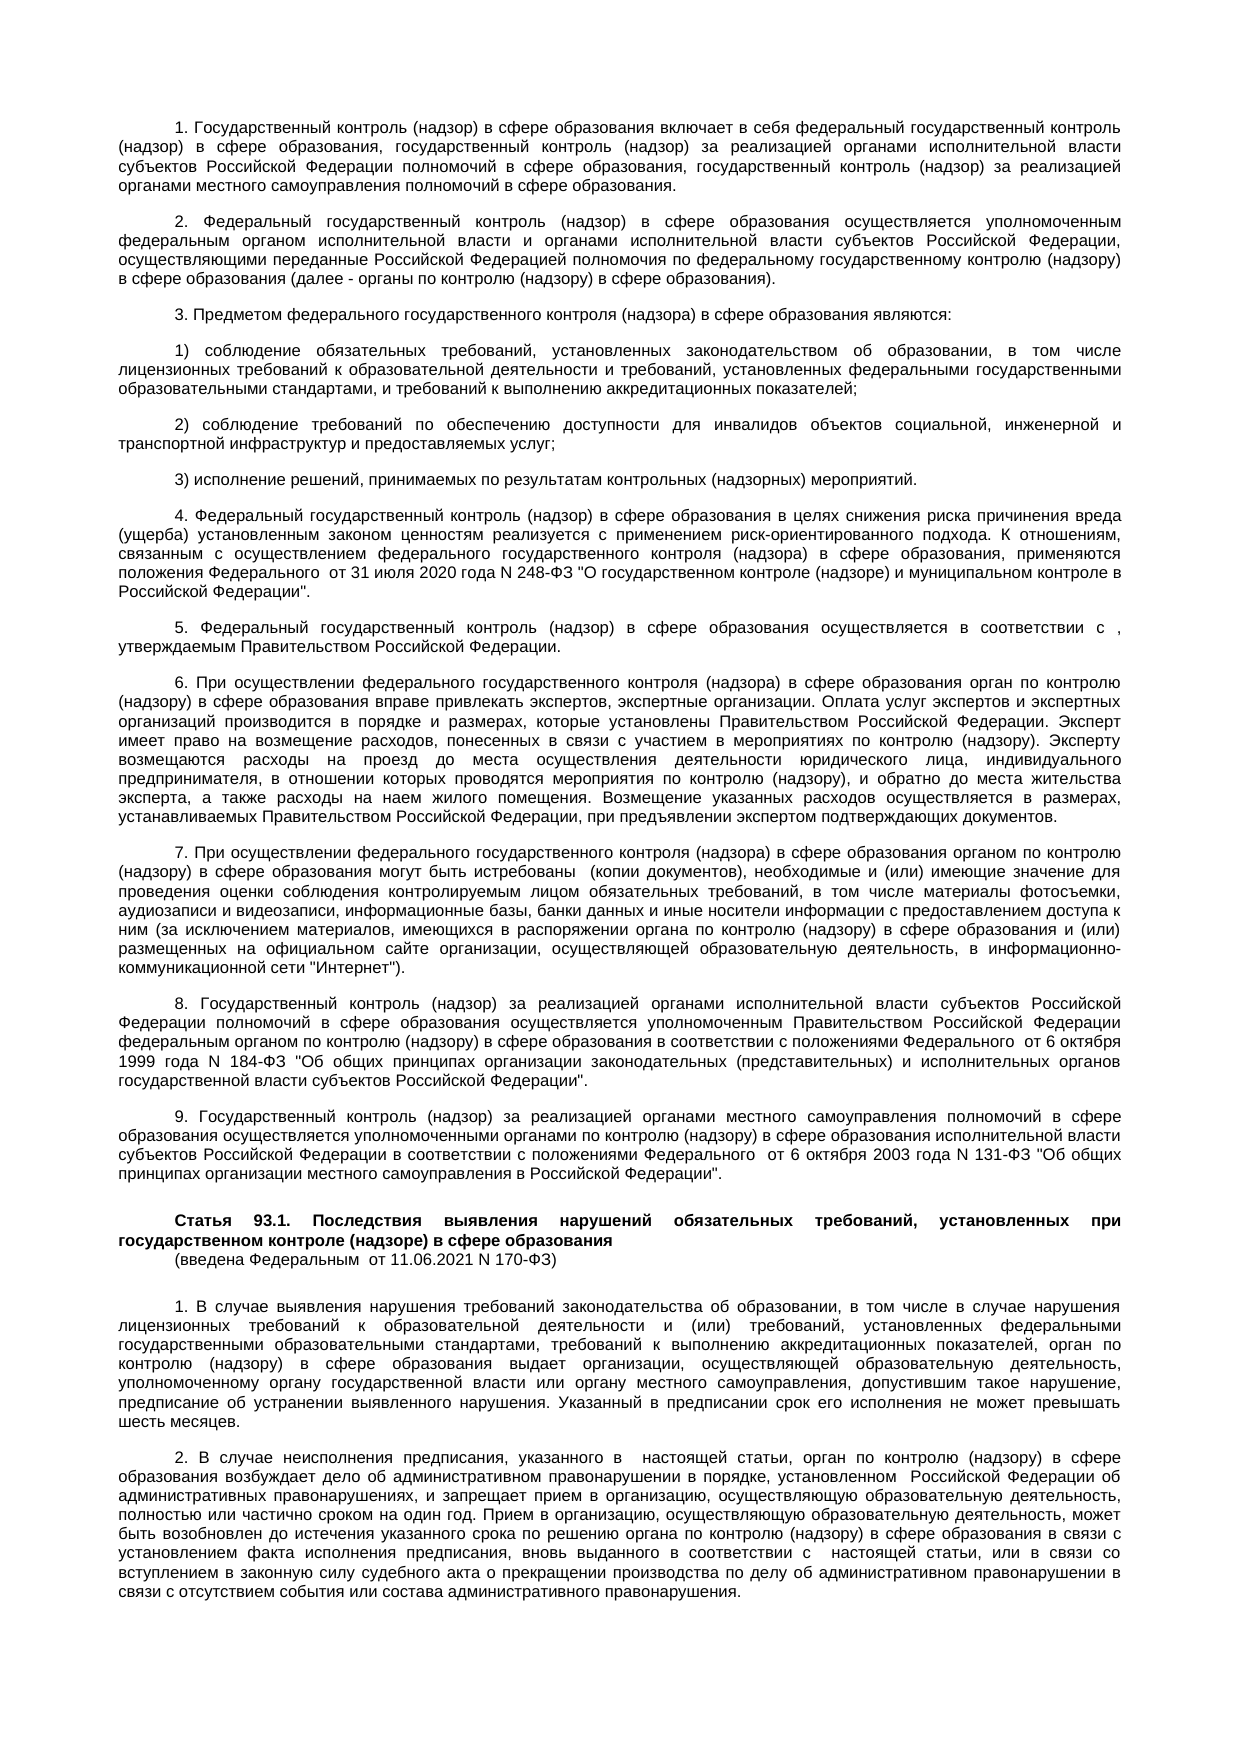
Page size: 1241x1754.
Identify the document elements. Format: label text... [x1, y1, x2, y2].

text 2) соблюдение требований по обеспечению доступности для инвалидов объектов социальной, инженерной и транспортной инфраструктур и предоставляемых услуг; [118, 415, 1122, 453]
text 7. При осуществлении федерального государственного контроля (надзора) в сфере образования органом по контролю (надзору) в сфере образования могут быть истребованы (копии документов), необходимые и (или) имеющие значение для проведения оценки соблюдения контролируемым лицом обязательных требований, в том числе материалы фотосъемки, аудиозаписи и видеозаписи, информационные базы, банки данных и иные носители информации с предоставлением доступа к ним (за исключением материалов, имеющихся в распоряжении органа по контролю (надзору) в сфере образования и (или) размещенных на официальном сайте организации, осуществляющей образовательную деятельность, в информационно-коммуникационной сети "Интернет"). [118, 843, 1122, 977]
text 4. Федеральный государственный контроль (надзор) в сфере образования в целях снижения риска причинения вреда (ущерба) установленным законом ценностям реализуется с применением риск-ориентированного подхода. К отношениям, связанным с осуществлением федерального государственного контроля (надзора) в сфере образования, применяются положения Федерального от 31 июля 2020 года N 248-ФЗ "О государственном контроле (надзоре) и муниципальном контроле в Российской Федерации". [118, 506, 1122, 601]
text 9. Государственный контроль (надзор) за реализацией органами местного самоуправления полномочий в сфере образования осуществляется уполномоченными органами по контролю (надзору) в сфере образования исполнительной власти субъектов Российской Федерации в соответствии с положениями Федерального от 6 октября 2003 года N 131-ФЗ "Об общих принципах организации местного самоуправления в Российской Федерации". [118, 1106, 1122, 1183]
text 3) исполнение решений, принимаемых по результатам контрольных (надзорных) мероприятий. [118, 470, 1122, 489]
text 1) соблюдение обязательных требований, установленных законодательством об образовании, в том числе лицензионных требований к образовательной деятельности и требований, установленных федеральными государственными образовательными стандартами, и требований к выполнению аккредитационных показателей; [118, 341, 1122, 398]
text (введена Федеральным от 11.06.2021 N 170-ФЗ) [118, 1249, 1122, 1269]
text 3. Предметом федерального государственного контроля (надзора) в сфере образования являются: [118, 305, 1122, 324]
text 2. Федеральный государственный контроль (надзор) в сфере образования осуществляется уполномоченным федеральным органом исполнительной власти и органами исполнительной власти субъектов Российской Федерации, осуществляющими переданные Российской Федерацией полномочия по федеральному государственному контролю (надзору) в сфере образования (далее - органы по контролю (надзору) в сфере образования). [118, 211, 1122, 288]
text 1. Государственный контроль (надзор) в сфере образования включает в себя федеральный государственный контроль (надзор) в сфере образования, государственный контроль (надзор) за реализацией органами исполнительной власти субъектов Российской Федерации полномочий в сфере образования, государственный контроль (надзор) за реализацией органами местного самоуправления полномочий в сфере образования. [118, 118, 1122, 195]
text 5. Федеральный государственный контроль (надзор) в сфере образования осуществляется в соответствии с , утверждаемым Правительством Российской Федерации. [118, 618, 1122, 656]
text Статья 93.1. Последствия выявления нарушений обязательных требований, установленных при государственном контроле (надзоре) в сфере образования [118, 1211, 1122, 1249]
text 8. Государственный контроль (надзор) за реализацией органами исполнительной власти субъектов Российской Федерации полномочий в сфере образования осуществляется уполномоченным Правительством Российской Федерации федеральным органом по контролю (надзору) в сфере образования в соответствии с положениями Федерального от 6 октября 1999 года N 184-ФЗ "Об общих принципах организации законодательных (представительных) и исполнительных органов государственной власти субъектов Российской Федерации". [118, 994, 1122, 1090]
text 6. При осуществлении федерального государственного контроля (надзора) в сфере образования орган по контролю (надзору) в сфере образования вправе привлекать экспертов, экспертные организации. Оплата услуг экспертов и экспертных организаций производится в порядке и размерах, которые установлены Правительством Российской Федерации. Эксперт имеет право на возмещение расходов, понесенных в связи с участием в мероприятиях по контролю (надзору). Эксперту возмещаются расходы на проезд до места осуществления деятельности юридического лица, индивидуального предпринимателя, в отношении которых проводятся мероприятия по контролю (надзору), и обратно до места жительства эксперта, а также расходы на наем жилого помещения. Возмещение указанных расходов осуществляется в размерах, устанавливаемых Правительством Российской Федерации, при предъявлении экспертом подтверждающих документов. [118, 673, 1122, 826]
text 2. В случае неисполнения предписания, указанного в настоящей статьи, орган по контролю (надзору) в сфере образования возбуждает дело об административном правонарушении в порядке, установленном Российской Федерации об административных правонарушениях, и запрещает прием в организацию, осуществляющую образовательную деятельность, полностью или частично сроком на один год. Прием в организацию, осуществляющую образовательную деятельность, может быть возобновлен до истечения указанного срока по решению органа по контролю (надзору) в сфере образования в связи с установлением факта исполнения предписания, вновь выданного в соответствии с настоящей статьи, или в связи со вступлением в законную силу судебного акта о прекращении производства по делу об административном правонарушении в связи с отсутствием события или состава административного правонарушения. [118, 1447, 1122, 1601]
text 1. В случае выявления нарушения требований законодательства об образовании, в том числе в случае нарушения лицензионных требований к образовательной деятельности и (или) требований, установленных федеральными государственными образовательными стандартами, требований к выполнению аккредитационных показателей, орган по контролю (надзору) в сфере образования выдает организации, осуществляющей образовательную деятельность, уполномоченному органу государственной власти или органу местного самоуправления, допустившим такое нарушение, предписание об устранении выявленного нарушения. Указанный в предписании срок его исполнения не может превышать шесть месяцев. [118, 1297, 1122, 1431]
